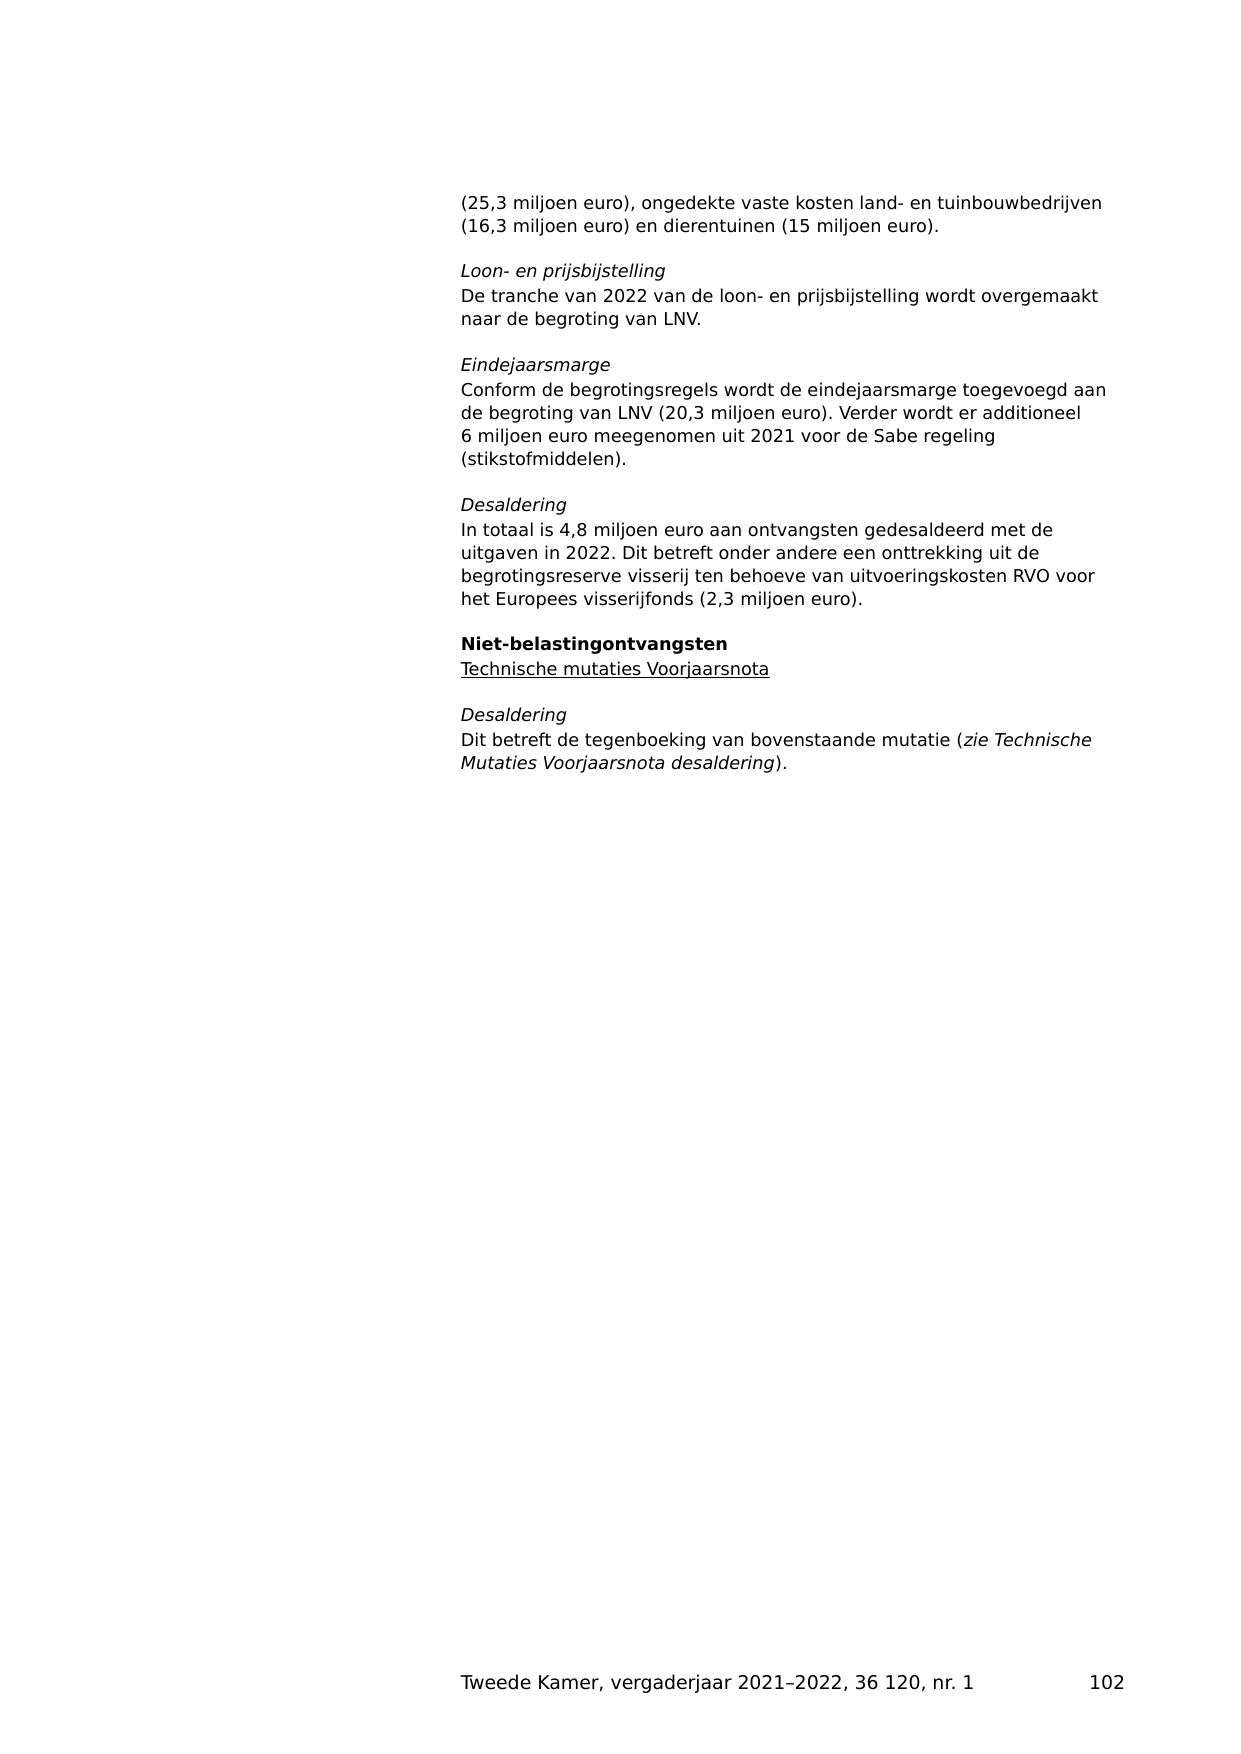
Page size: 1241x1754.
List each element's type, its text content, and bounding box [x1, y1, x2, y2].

text Niet-belastingontvangsten [461, 632, 1125, 655]
text (25,3 miljoen euro), ongedekte vaste kosten land- en tuinbouwbedrijven (16,3 miljoen euro) en dierentuinen (15 miljoen euro). [461, 191, 1125, 237]
text Eindejaarsmarge [461, 353, 1125, 376]
text Loon- en prijsbijstelling [461, 259, 1125, 282]
text In totaal is 4,8 miljoen euro aan ontvangsten gedesaldeerd met de uitgaven in 2022. Dit betreft onder andere een onttrekking uit de begrotingsreserve visserij ten behoeve van uitvoeringskosten RVO voor het Europees visserijfonds (2,3 miljoen euro). [461, 518, 1125, 609]
text Conform de begrotingsregels wordt de eindejaarsmarge toegevoegd aan de begroting van LNV (20,3 miljoen euro). Verder wordt er additioneel 6 miljoen euro meegenomen uit 2021 voor de Sabe regeling (stikstofmiddelen). [461, 378, 1125, 470]
text De tranche van 2022 van de loon- en prijsbijstelling wordt overgemaakt naar de begroting van LNV. [461, 284, 1125, 330]
text Desaldering [461, 703, 1125, 726]
text Technische mutaties Voorjaarsnota [461, 657, 1125, 680]
text Desaldering [461, 493, 1125, 516]
text Dit betreft de tegenboeking van bovenstaande mutatie (zie Technische Mutaties Voorjaarsnota desaldering). [461, 728, 1125, 774]
